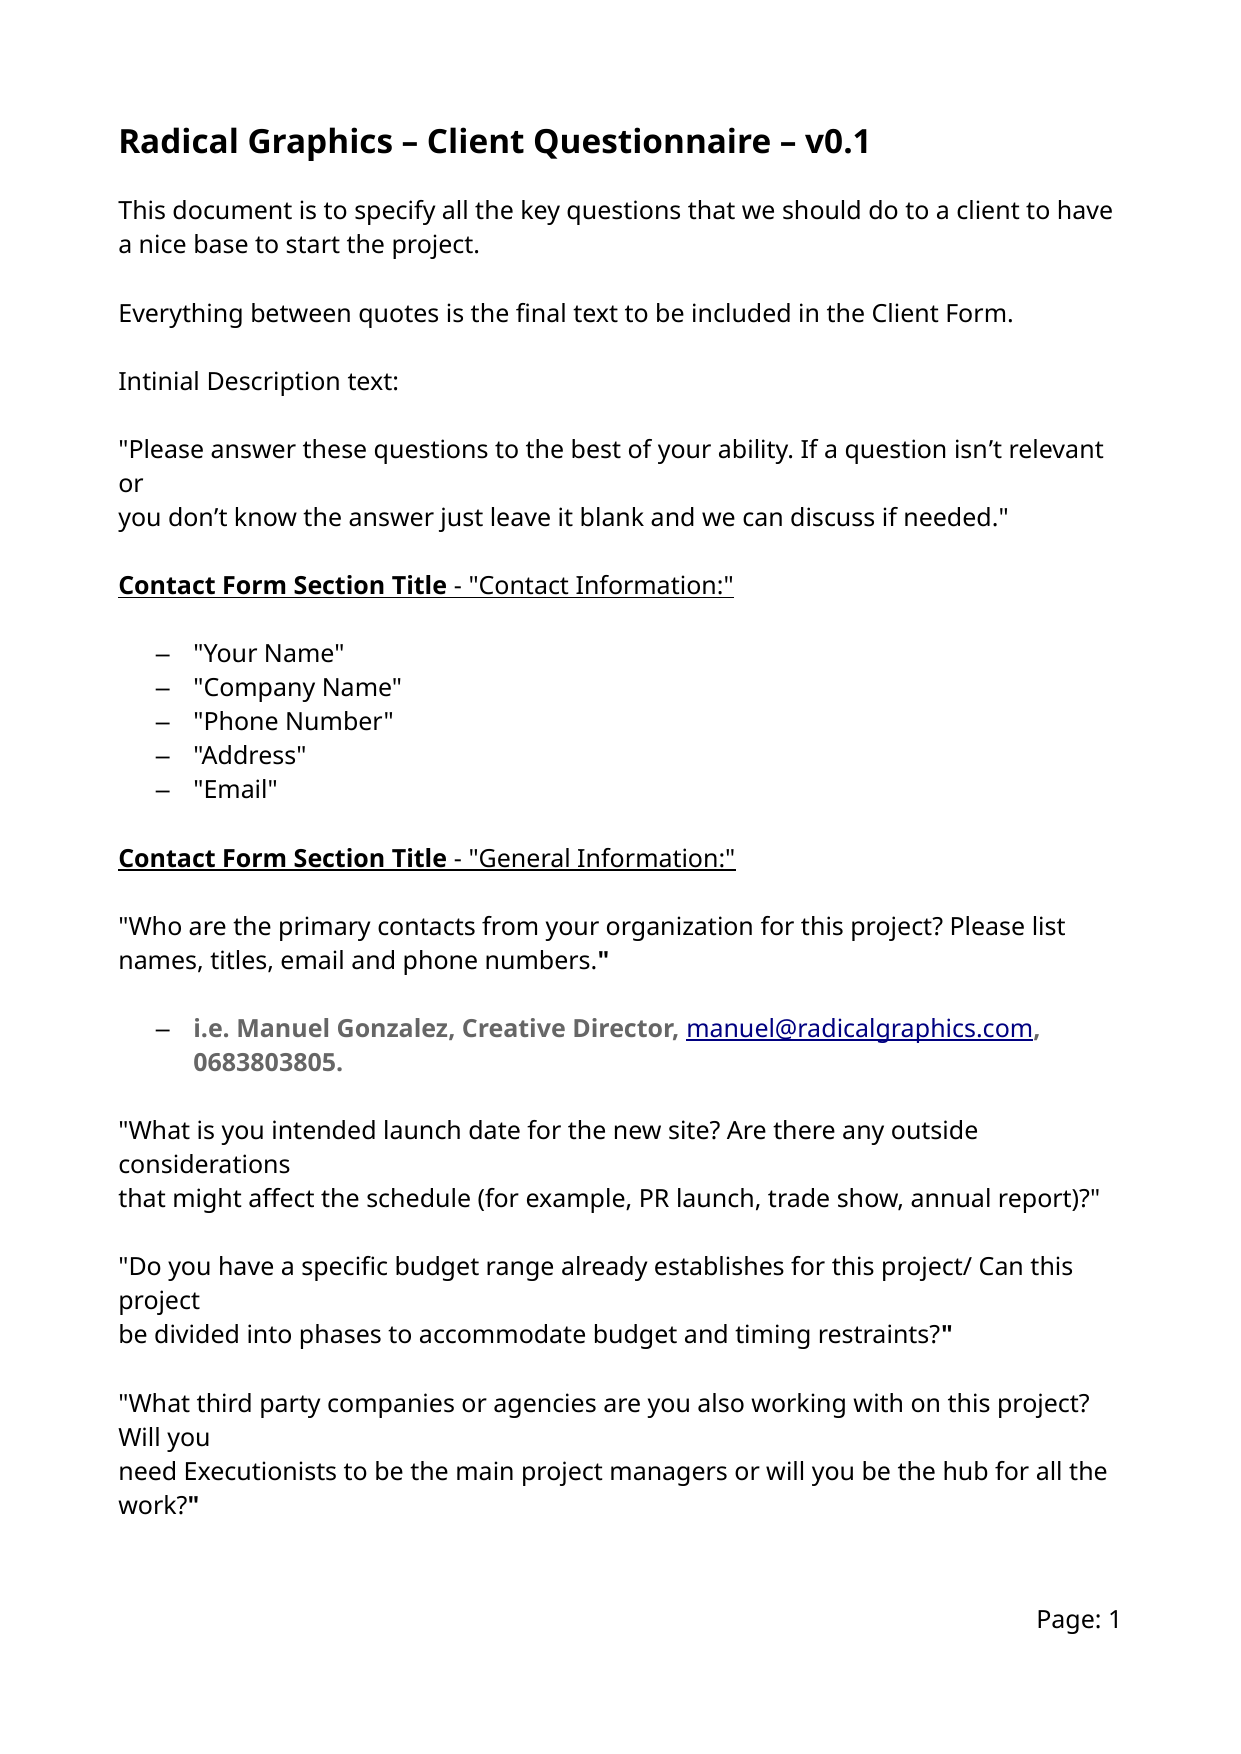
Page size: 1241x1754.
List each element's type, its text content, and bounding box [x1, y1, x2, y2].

text This document is to specify all the key questions that we should do to a client to have a nice base to start the project. [118, 193, 1122, 261]
list "Address" [156, 738, 1122, 772]
text "Who are the primary contacts from your organization for this project? Please list names, titles, email and phone numbers." [118, 908, 1122, 976]
list "Email" [156, 772, 1122, 806]
text "What third party companies or agencies are you also working with on this project? Will you [118, 1385, 1122, 1453]
text Contact Form Section Title - "Contact Information:" [118, 568, 1122, 602]
list "Your Name" [156, 636, 1122, 670]
text you donʼt know the answer just leave it blank and we can discuss if needed." [118, 499, 1122, 534]
list "Phone Number" [156, 704, 1122, 738]
text "What is you intended launch date for the new site? Are there any outside considerations [118, 1113, 1122, 1181]
text be divided into phases to accommodate budget and timing restraints?" [118, 1317, 1122, 1351]
text need Executionists to be the main project managers or will you be the hub for all the work?" [118, 1453, 1122, 1521]
text Contact Form Section Title - "General Information:" [118, 840, 1122, 874]
text Intinial Description text: [118, 363, 1122, 397]
text "Please answer these questions to the best of your ability. If a question isnʼt relevant or [118, 431, 1122, 499]
list i.e. Manuel Gonzalez, Creative Director, manuel@radicalgraphics.com, 0683803805. [156, 1011, 1122, 1079]
text Everything between quotes is the final text to be included in the Client Form. [118, 295, 1122, 329]
text "Do you have a specific budget range already establishes for this project/ Can this project [118, 1249, 1122, 1317]
list "Company Name" [156, 670, 1122, 704]
text that might affect the schedule (for example, PR launch, trade show, annual report)?" [118, 1181, 1122, 1215]
